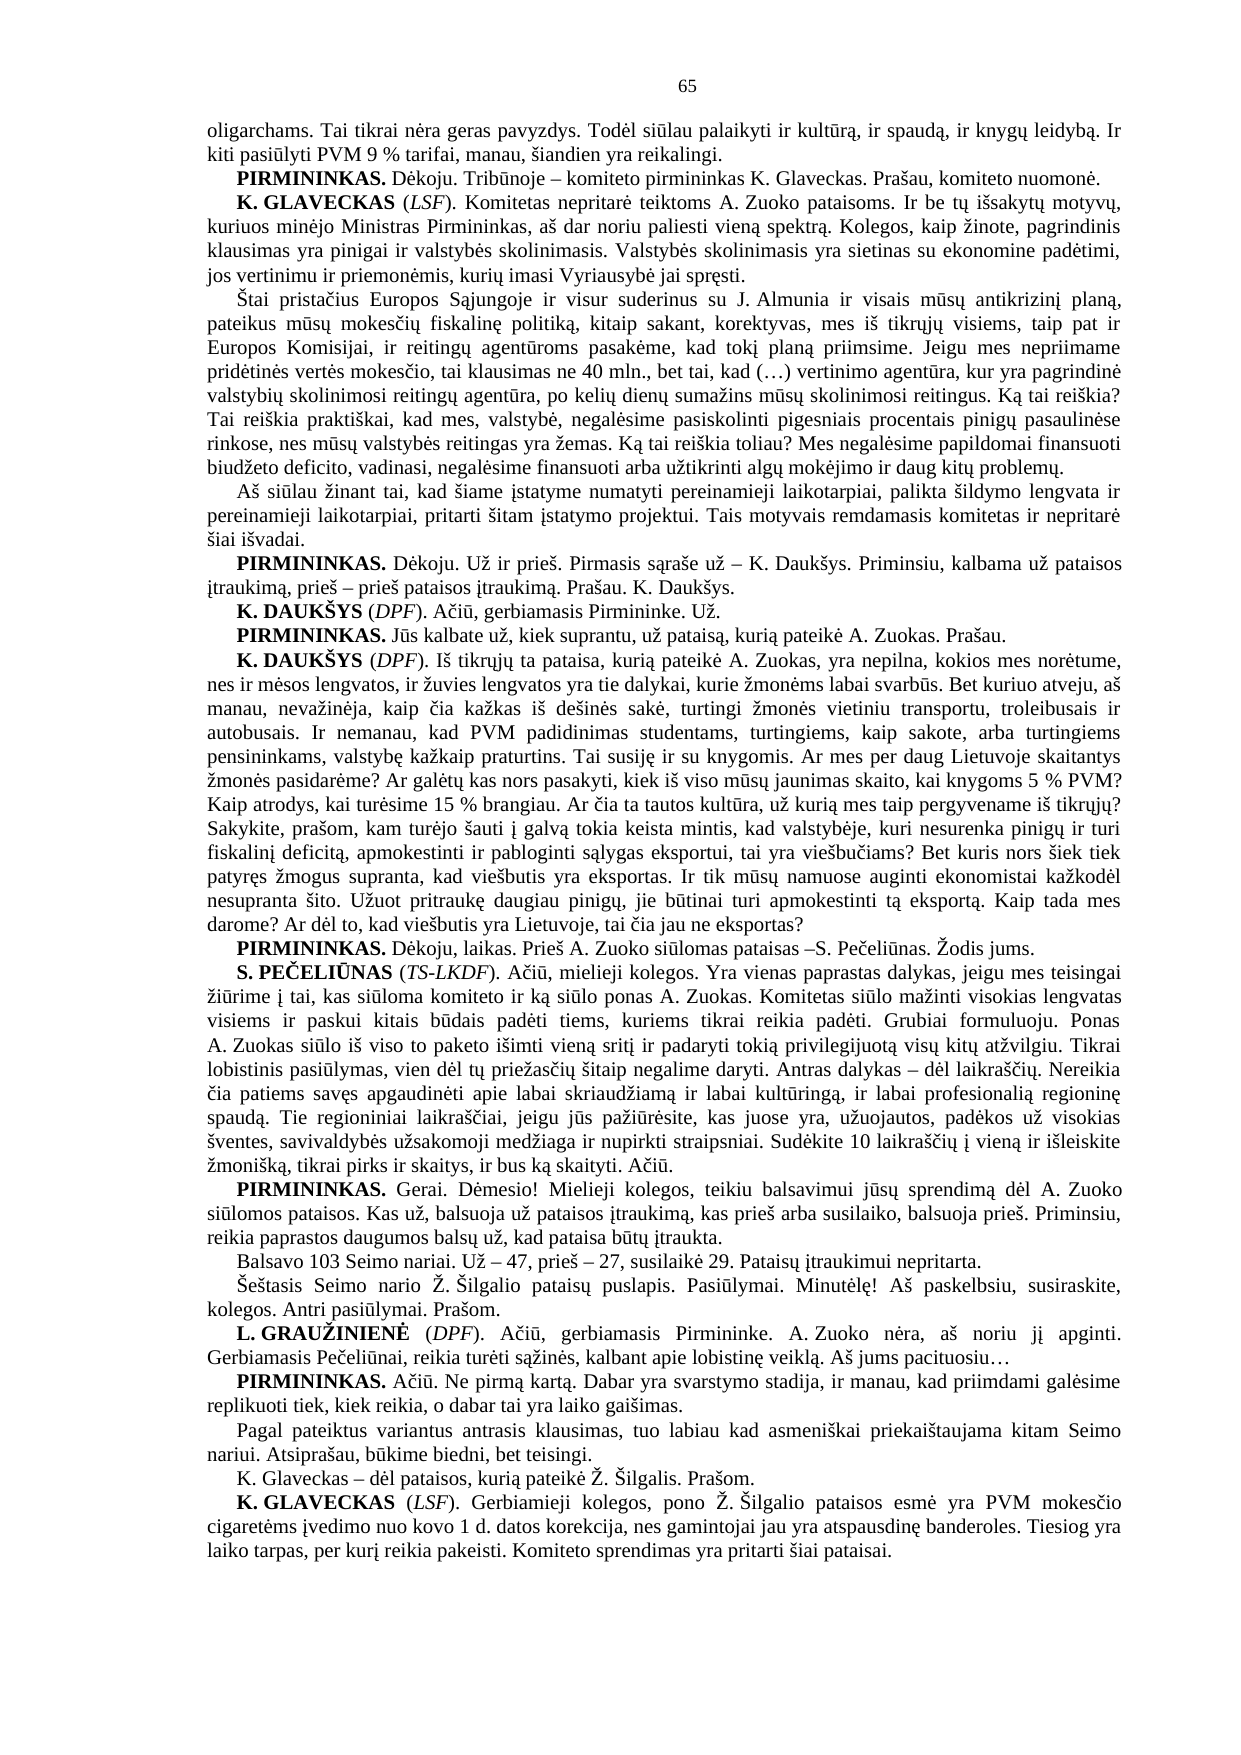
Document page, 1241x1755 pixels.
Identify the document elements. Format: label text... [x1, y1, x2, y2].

text K. Glaveckas – dėl pataisos, kurią pateikė Ž. Šilgalis. Prašom. [207, 1466, 1122, 1490]
text S. PEČELIŪNAS (TS-LKDF). Ačiū, mielieji kolegos. Yra vienas paprastas dalykas, jeigu mes teisingai žiūrime į tai, kas siūloma komiteto ir ką siūlo ponas A. Zuokas. Komitetas siūlo mažinti visokias lengvatas visiems ir paskui kitais būdais padėti tiems, kuriems tikrai reikia padėti. Grubiai formuluoju. Ponas A. Zuokas siūlo iš viso to paketo išimti vieną sritį ir padaryti tokią privilegijuotą visų kitų atžvilgiu. Tikrai lobistinis pasiūlymas, vien dėl tų priežasčių šitaip negalime daryti. Antras dalykas – dėl laikraščių. Nereikia čia patiems savęs apgaudinėti apie labai skriaudžiamą ir labai kultūringą, ir labai profesionalią regioninę spaudą. Tie regioniniai laikraščiai, jeigu jūs pažiūrėsite, kas juose yra, užuojautos, padėkos už visokias šventes, savivaldybės užsakomoji medžiaga ir nupirkti straipsniai. Sudėkite 10 laikraščių į vieną ir išleiskite žmonišką, tikrai pirks ir skaitys, ir bus ką skaityti. Ačiū. [207, 960, 1122, 1177]
text Aš siūlau žinant tai, kad šiame įstatyme numatyti pereinamieji laikotarpiai, palikta šildymo lengvata ir pereinamieji laikotarpiai, pritarti šitam įstatymo projektui. Tais motyvais remdamasis komitetas ir nepritarė šiai išvadai. [207, 479, 1122, 551]
text PIRMININKAS. Ačiū. Ne pirmą kartą. Dabar yra svarstymo stadija, ir manau, kad priimdami galėsime replikuoti tiek, kiek reikia, o dabar tai yra laiko gaišimas. [207, 1369, 1122, 1417]
text K. DAUKŠYS (DPF). Iš tikrųjų ta pataisa, kurią pateikė A. Zuokas, yra nepilna, kokios mes norėtume, nes ir mėsos lengvatos, ir žuvies lengvatos yra tie dalykai, kurie žmonėms labai svarbūs. Bet kuriuo atveju, aš manau, nevažinėja, kaip čia kažkas iš dešinės sakė, turtingi žmonės vietiniu transportu, troleibusais ir autobusais. Ir nemanau, kad PVM padidinimas studentams, turtingiems, kaip sakote, arba turtingiems pensininkams, valstybę kažkaip praturtins. Tai susiję ir su knygomis. Ar mes per daug Lietuvoje skaitantys žmonės pasidarėme? Ar galėtų kas nors pasakyti, kiek iš viso mūsų jaunimas skaito, kai knygoms 5 % PVM? Kaip atrodys, kai turėsime 15 % brangiau. Ar čia ta tautos kultūra, už kurią mes taip pergyvename iš tikrųjų? Sakykite, prašom, kam turėjo šauti į galvą tokia keista mintis, kad valstybėje, kuri nesurenka pinigų ir turi fiskalinį deficitą, apmokestinti ir pabloginti sąlygas eksportui, tai yra viešbučiams? Bet kuris nors šiek tiek patyręs žmogus supranta, kad viešbutis yra eksportas. Ir tik mūsų namuose auginti ekonomistai kažkodėl nesupranta šito. Užuot pritraukę daugiau pinigų, jie būtinai turi apmokestinti tą eksportą. Kaip tada mes darome? Ar dėl to, kad viešbutis yra Lietuvoje, tai čia jau ne eksportas? [207, 647, 1122, 936]
text K. GLAVECKAS (LSF). Gerbiamieji kolegos, pono Ž. Šilgalio pataisos esmė yra PVM mokesčio cigaretėms įvedimo nuo kovo 1 d. datos korekcija, nes gamintojai jau yra atspausdinę banderoles. Tiesiog yra laiko tarpas, per kurį reikia pakeisti. Komiteto sprendimas yra pritarti šiai pataisai. [207, 1490, 1122, 1562]
text oligarchams. Tai tikrai nėra geras pavyzdys. Todėl siūlau palaikyti ir kultūrą, ir spaudą, ir knygų leidybą. Ir kiti pasiūlyti PVM 9 % tarifai, manau, šiandien yra reikalingi. [207, 118, 1122, 166]
text PIRMININKAS. Gerai. Dėmesio! Mielieji kolegos, teikiu balsavimui jūsų sprendimą dėl A. Zuoko siūlomos pataisos. Kas už, balsuoja už pataisos įtraukimą, kas prieš arba susilaiko, balsuoja prieš. Priminsiu, reikia paprastos daugumos balsų už, kad pataisa būtų įtraukta. [207, 1177, 1122, 1249]
text Balsavo 103 Seimo nariai. Už – 47, prieš – 27, susilaikė 29. Pataisų įtraukimui nepritarta. [207, 1249, 1122, 1273]
text K. DAUKŠYS (DPF). Ačiū, gerbiamasis Pirmininke. Už. [207, 599, 1122, 623]
text Šeštasis Seimo nario Ž. Šilgalio pataisų puslapis. Pasiūlymai. Minutėlę! Aš paskelbsiu, susiraskite, kolegos. Antri pasiūlymai. Prašom. [207, 1273, 1122, 1321]
text L. GRAUŽINIENĖ (DPF). Ačiū, gerbiamasis Pirmininke. A. Zuoko nėra, aš noriu jį apginti. Gerbiamasis Pečeliūnai, reikia turėti sąžinės, kalbant apie lobistinę veiklą. Aš jums pacituosiu… [207, 1321, 1122, 1369]
text PIRMININKAS. Dėkoju. Už ir prieš. Pirmasis sąraše už – K. Daukšys. Priminsiu, kalbama už pataisos įtraukimą, prieš – prieš pataisos įtraukimą. Prašau. K. Daukšys. [207, 551, 1122, 599]
text PIRMININKAS. Dėkoju, laikas. Prieš A. Zuoko siūlomas pataisas –S. Pečeliūnas. Žodis jums. [207, 936, 1122, 960]
text Pagal pateiktus variantus antrasis klausimas, tuo labiau kad asmeniškai priekaištaujama kitam Seimo nariui. Atsiprašau, būkime biedni, bet teisingi. [207, 1417, 1122, 1466]
text PIRMININKAS. Dėkoju. Tribūnoje – komiteto pirmininkas K. Glaveckas. Prašau, komiteto nuomonė. [207, 166, 1122, 190]
text Štai pristačius Europos Sąjungoje ir visur suderinus su J. Almunia ir visais mūsų antikrizinį planą, pateikus mūsų mokesčių fiskalinę politiką, kitaip sakant, korektyvas, mes iš tikrųjų visiems, taip pat ir Europos Komisijai, ir reitingų agentūroms pasakėme, kad tokį planą priimsime. Jeigu mes nepriimame pridėtinės vertės mokesčio, tai klausimas ne 40 mln., bet tai, kad (…) vertinimo agentūra, kur yra pagrindinė valstybių skolinimosi reitingų agentūra, po kelių dienų sumažins mūsų skolinimosi reitingus. Ką tai reiškia? Tai reiškia praktiškai, kad mes, valstybė, negalėsime pasiskolinti pigesniais procentais pinigų pasaulinėse rinkose, nes mūsų valstybės reitingas yra žemas. Ką tai reiškia toliau? Mes negalėsime papildomai finansuoti biudžeto deficito, vadinasi, negalėsime finansuoti arba užtikrinti algų mokėjimo ir daug kitų problemų. [207, 287, 1122, 479]
text PIRMININKAS. Jūs kalbate už, kiek suprantu, už pataisą, kurią pateikė A. Zuokas. Prašau. [207, 623, 1122, 647]
text K. GLAVECKAS (LSF). Komitetas nepritarė teiktoms A. Zuoko pataisoms. Ir be tų išsakytų motyvų, kuriuos minėjo Ministras Pirmininkas, aš dar noriu paliesti vieną spektrą. Kolegos, kaip žinote, pagrindinis klausimas yra pinigai ir valstybės skolinimasis. Valstybės skolinimasis yra sietinas su ekonomine padėtimi, jos vertinimu ir priemonėmis, kurių imasi Vyriausybė jai spręsti. [207, 190, 1122, 287]
